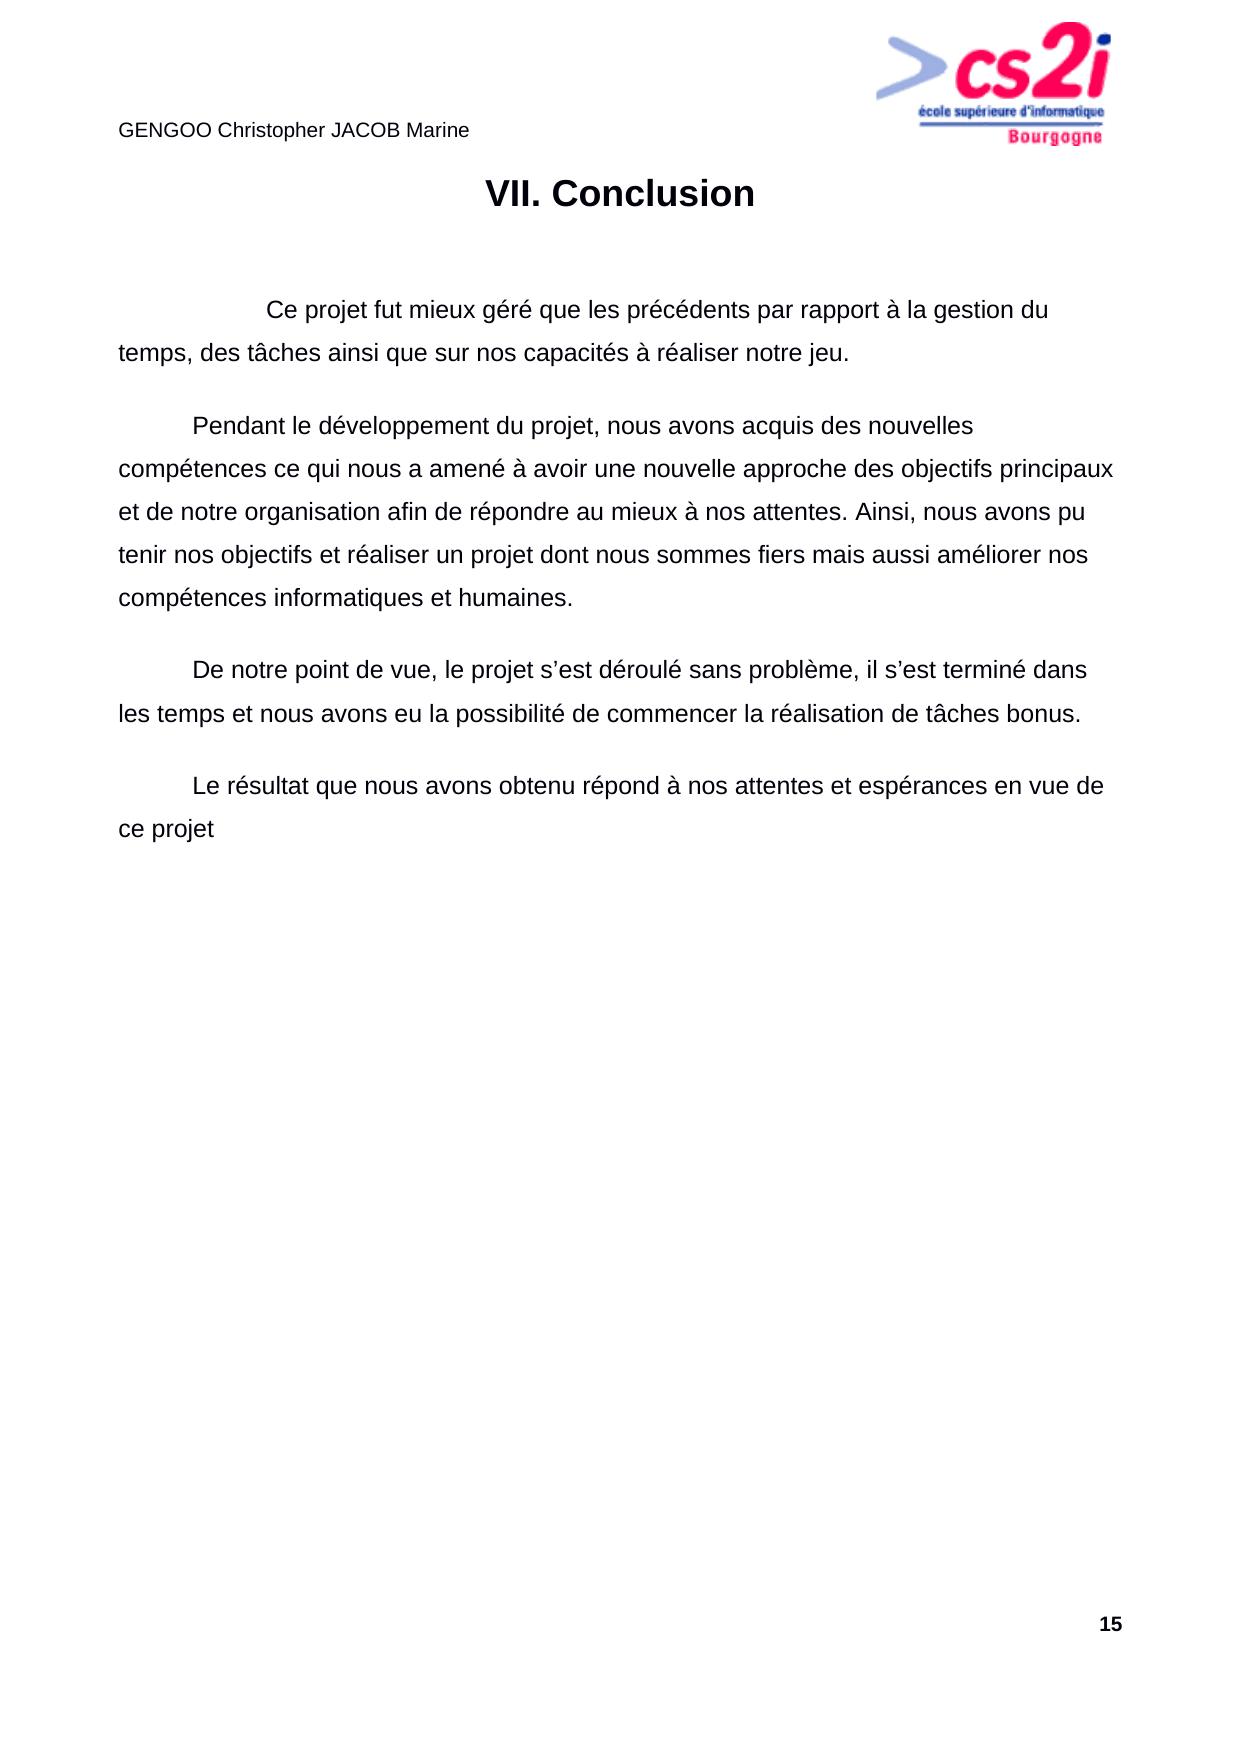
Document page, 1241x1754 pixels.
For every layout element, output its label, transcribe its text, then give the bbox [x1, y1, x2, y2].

text Le résultat que nous avons obtenu répond à nos attentes et espérances en vue de ce projet [118, 771, 1122, 843]
picture [876, 22, 1111, 146]
text De notre point de vue, le projet s’est déroulé sans problème, il s’est terminé dans les temps et nous avons eu la possibilité de commencer la réalisation de tâches bonus. [118, 656, 1122, 727]
text Pendant le développement du projet, nous avons acquis des nouvelles compétences ce qui nous a amené à avoir une nouvelle approche des objectifs principaux et de notre organisation afin de répondre au mieux à nos attentes. Ainsi, nous avons pu tenir nos objectifs et réaliser un projet dont nous sommes fiers mais aussi améliorer nos compétences informatiques et humaines. [118, 411, 1122, 612]
text Ce projet fut mieux géré que les précédents par rapport à la gestion du temps, des tâches ainsi que sur nos capacités à réaliser notre jeu. [118, 295, 1122, 367]
subtitle VII. Conclusion [118, 172, 1122, 215]
